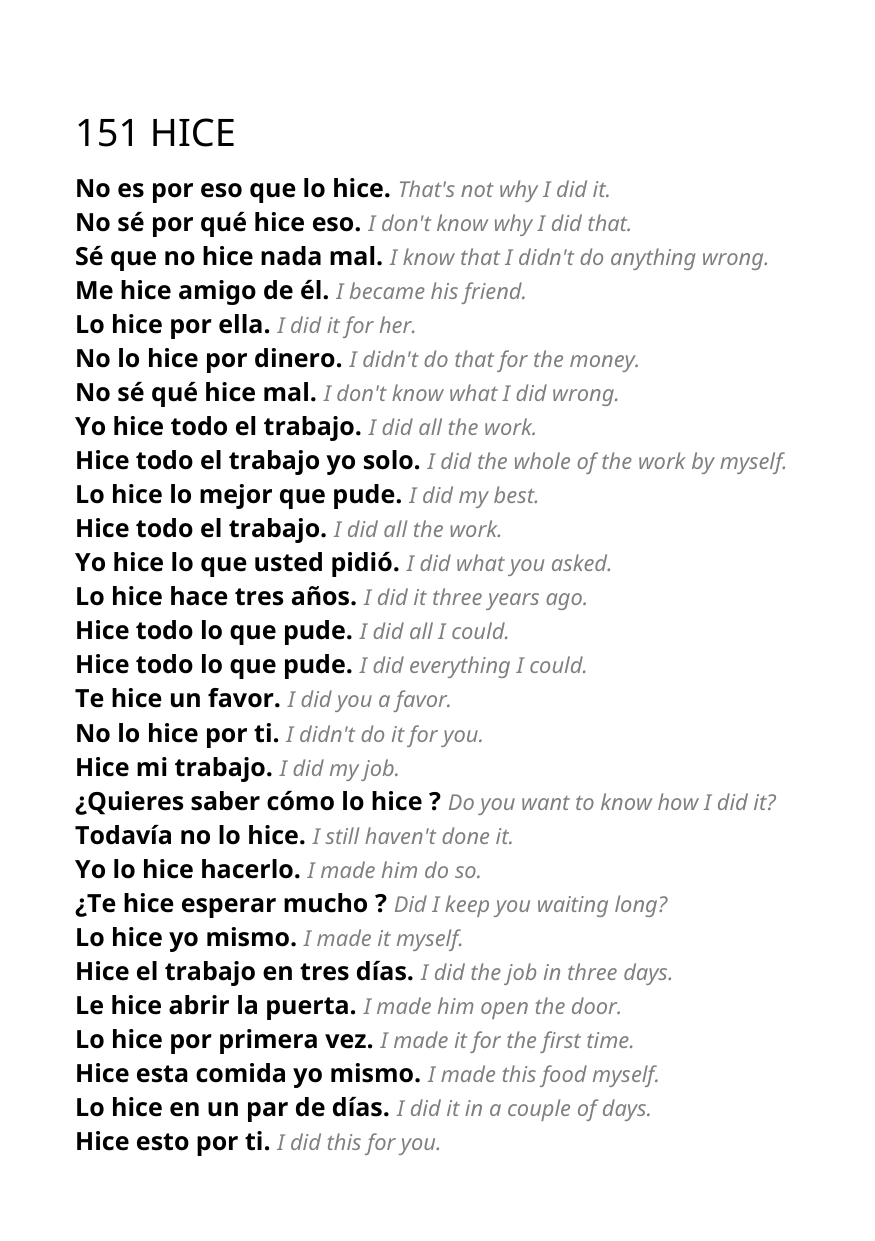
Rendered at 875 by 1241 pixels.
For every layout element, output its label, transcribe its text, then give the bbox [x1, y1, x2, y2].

text Hice todo el trabajo yo solo. I did the whole of the work by myself. [75, 443, 799, 477]
text No es por eso que lo hice. That's not why I did it. [75, 170, 799, 204]
text Lo hice yo mismo. I made it myself. [75, 919, 799, 954]
text Lo hice hace tres años. I did it three years ago. [75, 579, 799, 613]
subtitle 151 HICE [75, 106, 799, 158]
text Hice mi trabajo. I did my job. [75, 749, 799, 783]
text No sé por qué hice eso. I don't know why I did that. [75, 204, 799, 238]
text Todavía no lo hice. I still haven't done it. [75, 817, 799, 851]
text Le hice abrir la puerta. I made him open the door. [75, 988, 799, 1022]
text ¿Quieres saber cómo lo hice ? Do you want to know how I did it? [75, 783, 799, 817]
text Yo hice lo que usted pidió. I did what you asked. [75, 545, 799, 579]
text Lo hice lo mejor que pude. I did my best. [75, 477, 799, 511]
text Lo hice por primera vez. I made it for the first time. [75, 1022, 799, 1056]
text No sé qué hice mal. I don't know what I did wrong. [75, 374, 799, 409]
text Yo hice todo el trabajo. I did all the work. [75, 409, 799, 443]
text Yo lo hice hacerlo. I made him do so. [75, 851, 799, 886]
text Sé que no hice nada mal. I know that I didn't do anything wrong. [75, 238, 799, 272]
text Lo hice por ella. I did it for her. [75, 306, 799, 341]
text ¿Te hice esperar mucho ? Did I keep you waiting long? [75, 886, 799, 919]
text Hice esta comida yo mismo. I made this food myself. [75, 1056, 799, 1090]
text No lo hice por ti. I didn't do it for you. [75, 715, 799, 749]
text Hice todo el trabajo. I did all the work. [75, 511, 799, 545]
text Hice el trabajo en tres días. I did the job in three days. [75, 954, 799, 988]
text No lo hice por dinero. I didn't do that for the money. [75, 341, 799, 374]
text Me hice amigo de él. I became his friend. [75, 272, 799, 306]
text Hice esto por ti. I did this for you. [75, 1124, 799, 1158]
text Hice todo lo que pude. I did all I could. [75, 613, 799, 647]
text Hice todo lo que pude. I did everything I could. [75, 647, 799, 681]
text Te hice un favor. I did you a favor. [75, 681, 799, 715]
text Lo hice en un par de días. I did it in a couple of days. [75, 1090, 799, 1124]
